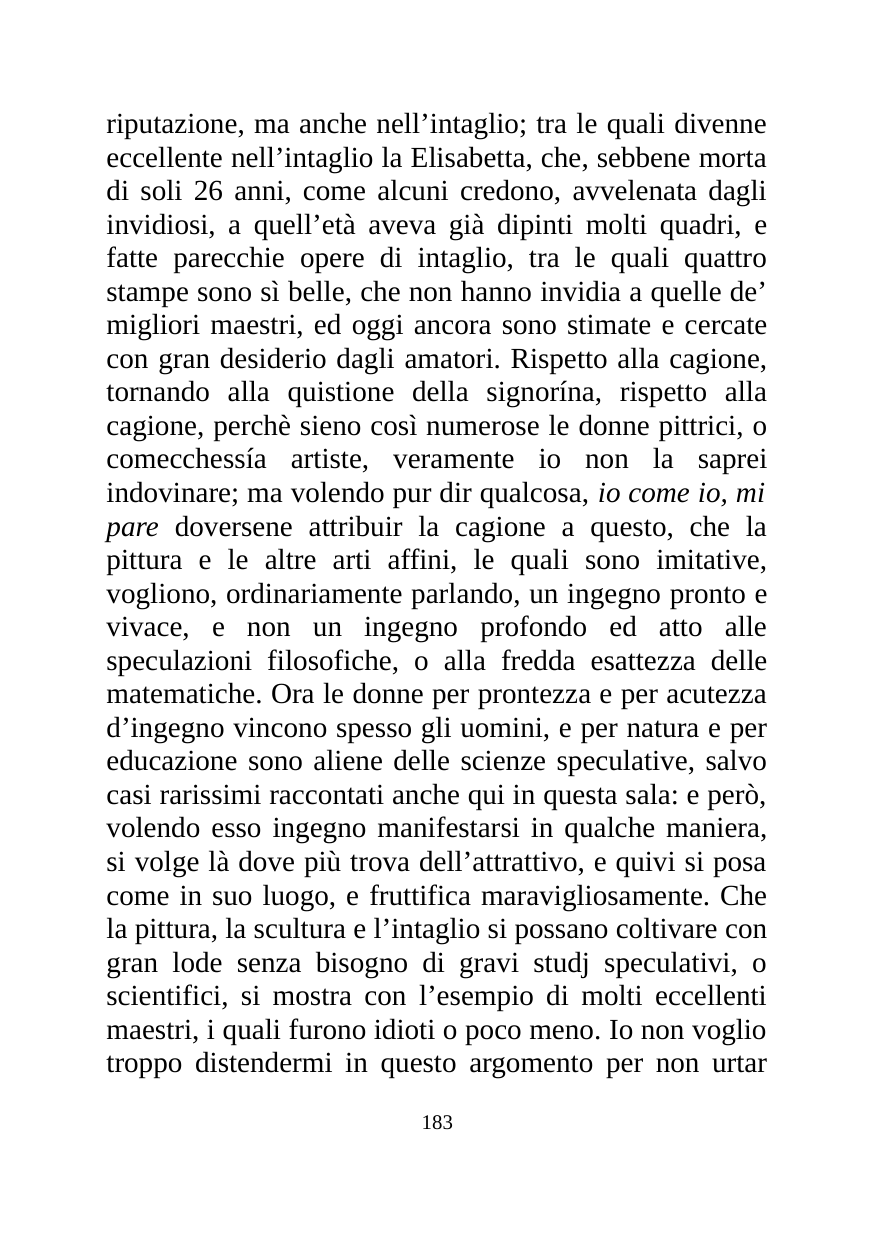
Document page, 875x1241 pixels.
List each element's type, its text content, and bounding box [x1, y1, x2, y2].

text riputazione, ma anche nell’intaglio; tra le quali divenne eccellente nell’intaglio la Elisabetta, che, sebbene morta di soli 26 anni, come alcuni credono, avvelenata dagli invidiosi, a quell’età aveva già dipinti molti quadri, e fatte parecchie opere di intaglio, tra le quali quattro stampe sono sì belle, che non hanno invidia a quelle de’ migliori maestri, ed oggi ancora sono stimate e cercate con gran desiderio dagli amatori. Rispetto alla cagione, tornando alla quistione della signorína, rispetto alla cagione, perchè sieno così numerose le donne pittrici, o comecchessía artiste, veramente io non la saprei indovinare; ma volendo pur dir qualcosa, io come io, mi pare doversene attribuir la cagione a questo, che la pittura e le altre arti affini, le quali sono imitative, vogliono, ordinariamente parlando, un ingegno pronto e vivace, e non un ingegno profondo ed atto alle speculazioni filosofiche, o alla fredda esattezza delle matematiche. Ora le donne per prontezza e per acutezza d’ingegno vincono spesso gli uomini, e per natura e per educazione sono aliene delle scienze speculative, salvo casi rarissimi raccontati anche qui in questa sala: e però, volendo esso ingegno manifestarsi in qualche maniera, si volge là dove più trova dell’attrattivo, e quivi si posa come in suo luogo, e fruttifica maravigliosamente. Che la pittura, la scultura e l’intaglio si possano coltivare con gran lode senza bisogno di gravi studj speculativi, o scientifici, si mostra con l’esempio di molti eccellenti maestri, i quali furono idioti o poco meno. Io non voglio troppo distendermi in questo argomento per non urtar [106, 106, 768, 1079]
